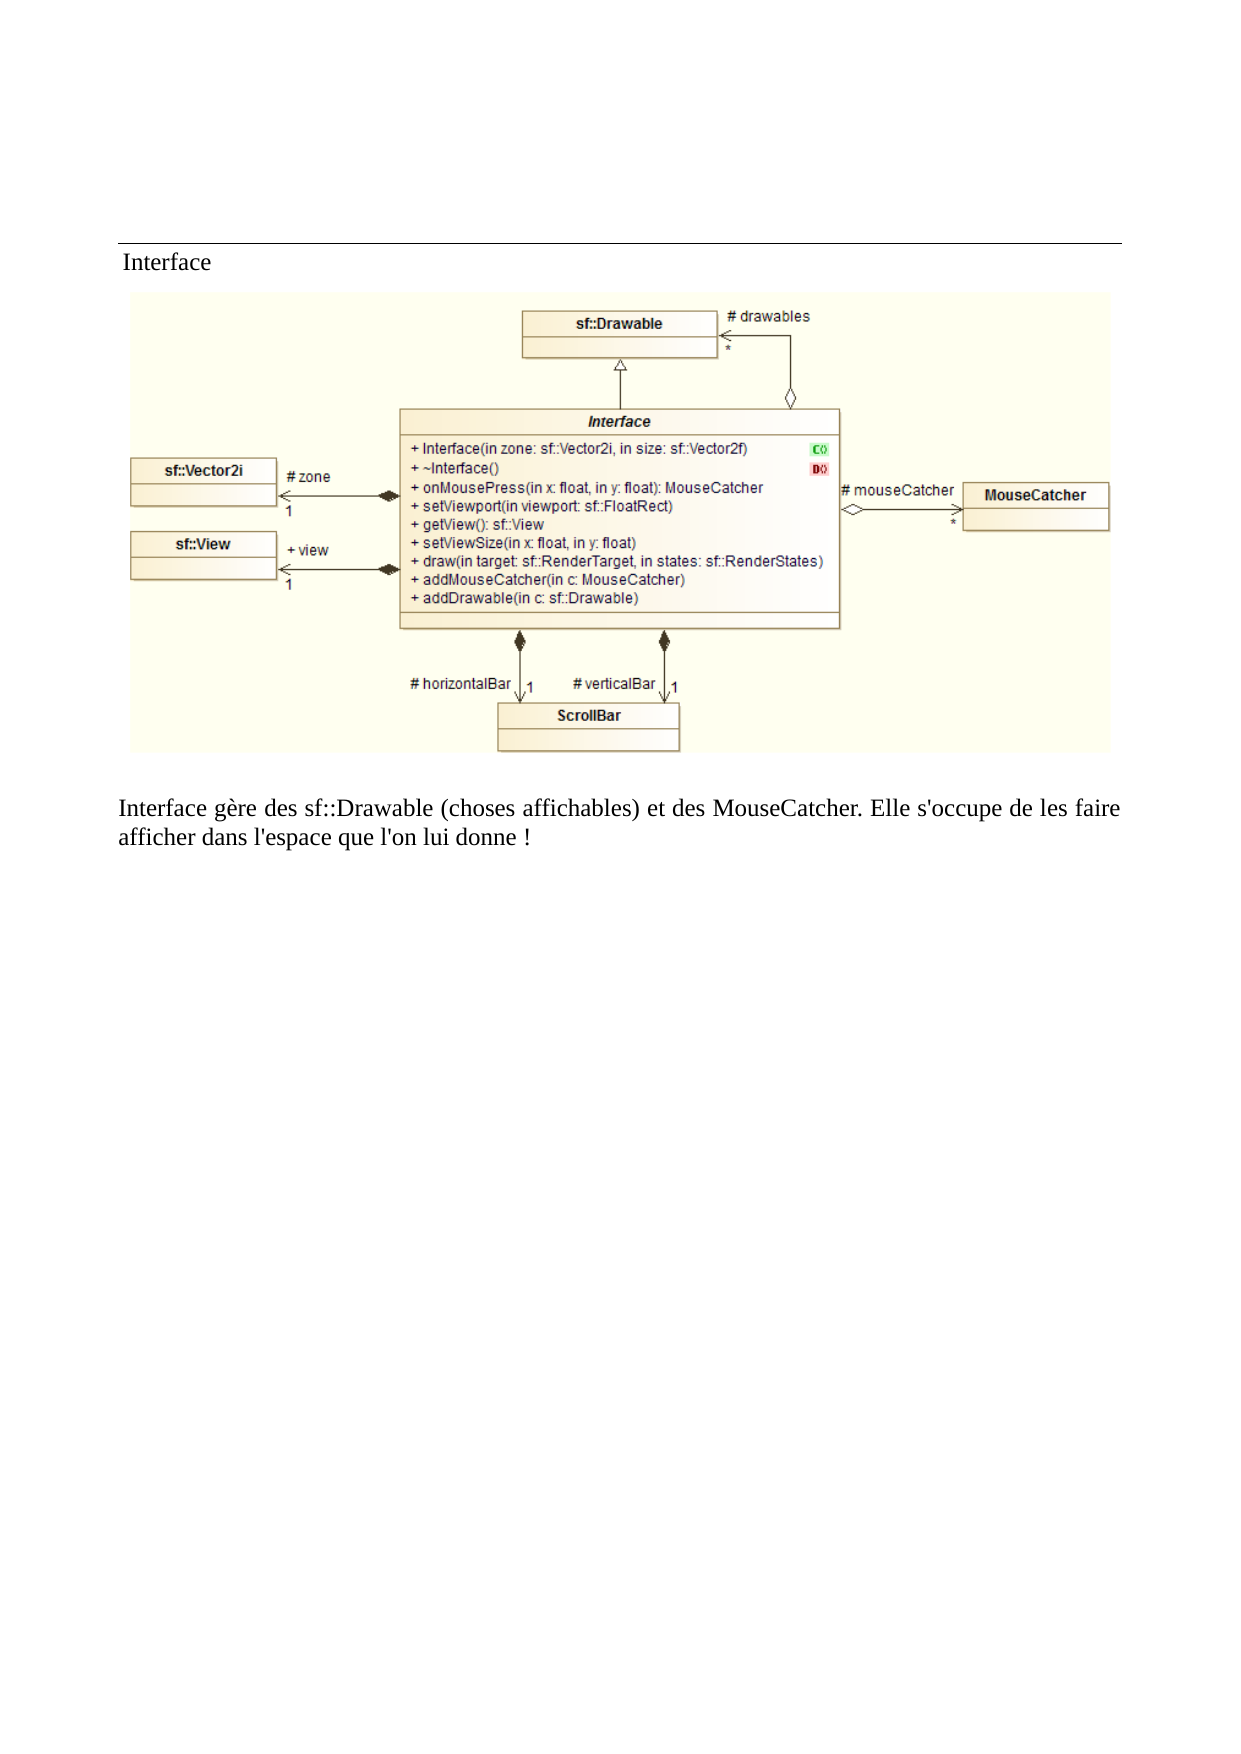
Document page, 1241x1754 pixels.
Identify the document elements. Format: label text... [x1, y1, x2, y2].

text Interface gère des sf::Drawable (choses affichables) et des MouseCatcher. Elle s'occupe de les faire afficher dans l'espace que l'on lui donne ! [118, 793, 1122, 851]
text Interface [118, 244, 1122, 280]
picture [118, 280, 1123, 765]
